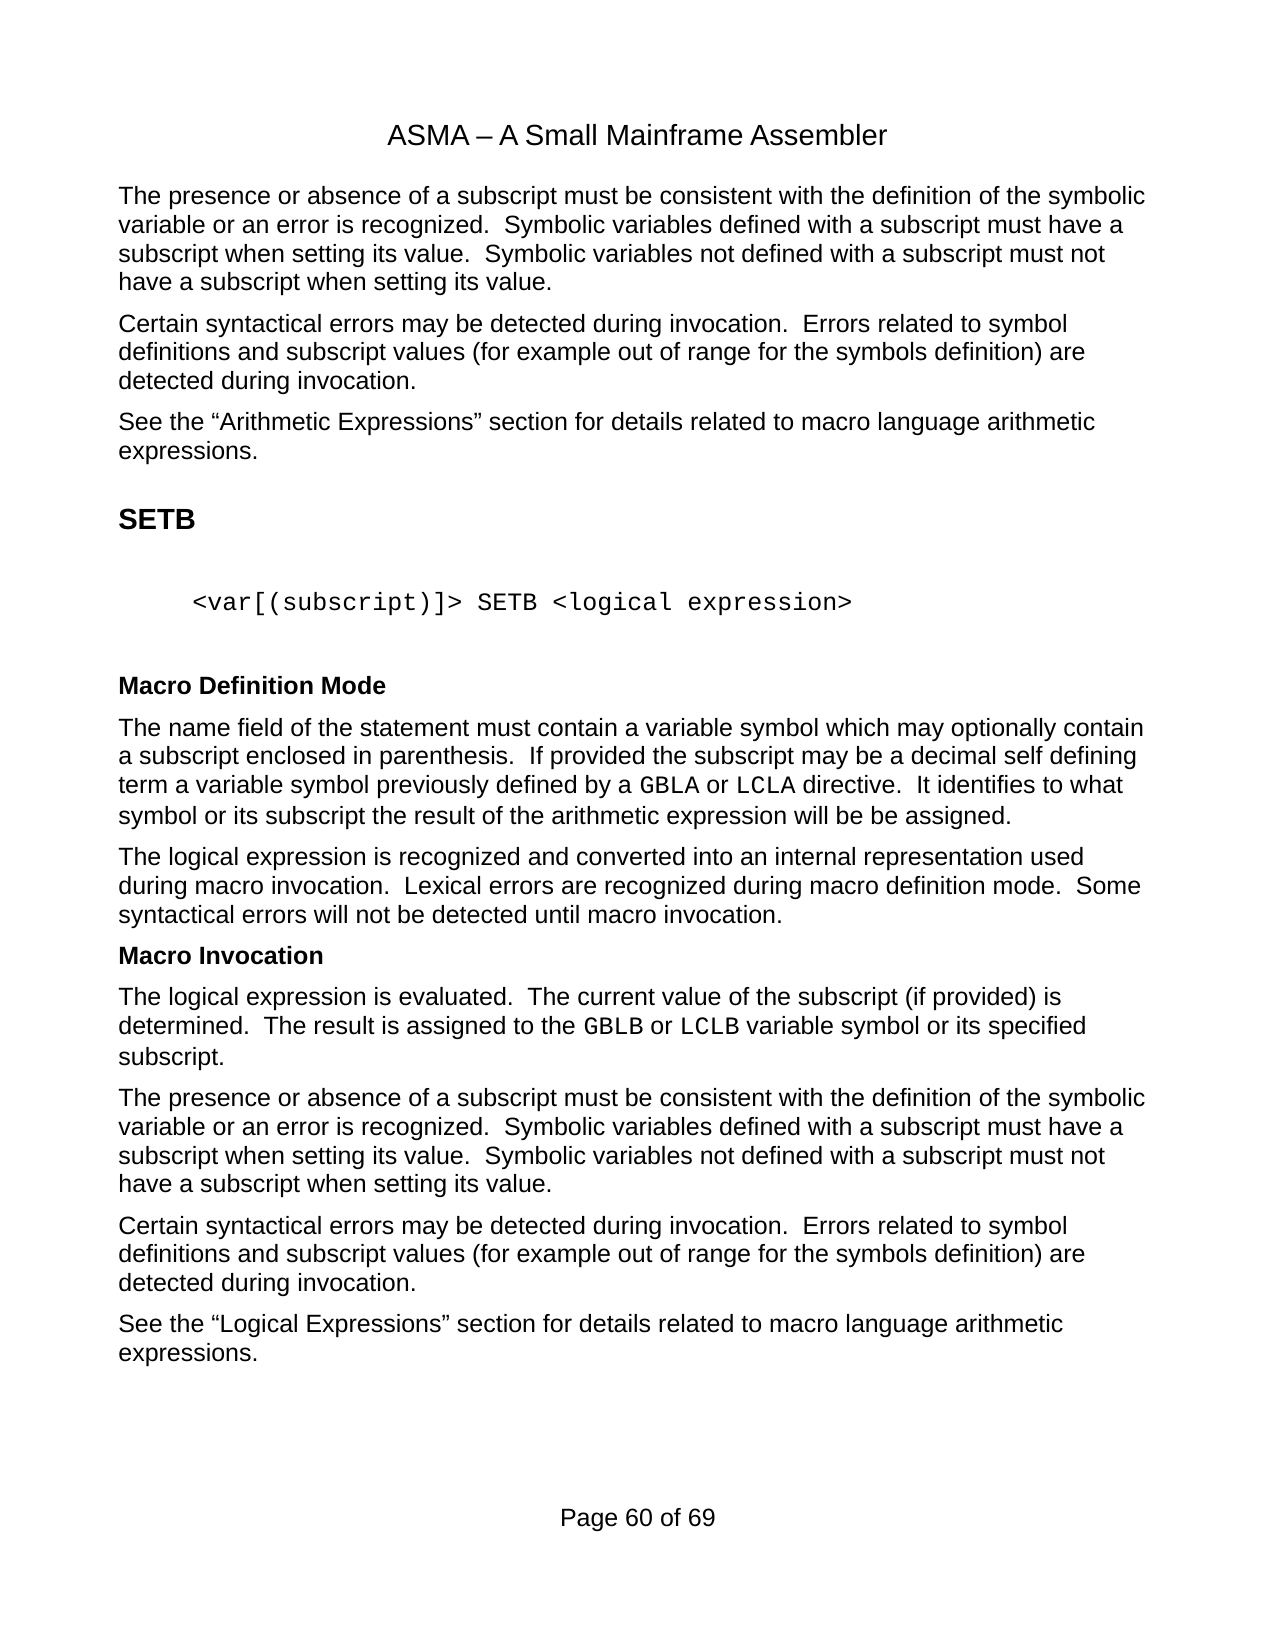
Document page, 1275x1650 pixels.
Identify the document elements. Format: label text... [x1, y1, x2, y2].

text The presence or absence of a subscript must be consistent with the definition of the symbolic variable or an error is recognized. Symbolic variables defined with a subscript must have a subscript when setting its value. Symbolic variables not defined with a subscript must not have a subscript when setting its value. [118, 181, 1157, 296]
text The logical expression is recognized and converted into an internal representation used during macro invocation. Lexical errors are recognized during macro definition mode. Some syntactical errors will not be detected until macro invocation. [118, 842, 1157, 928]
subtitle SETB [118, 502, 1157, 536]
text Macro Definition Mode [118, 671, 1157, 700]
text <var[(subscript)]> SETB <logical expression> [192, 590, 1157, 618]
text See the “Logical Expressions” section for details related to macro language arithmetic expressions. [118, 1309, 1157, 1367]
text Certain syntactical errors may be detected during invocation. Errors related to symbol definitions and subscript values (for example out of range for the symbols definition) are detected during invocation. [118, 1211, 1157, 1297]
text See the “Arithmetic Expressions” section for details related to macro language arithmetic expressions. [118, 407, 1157, 465]
text The logical expression is evaluated. The current value of the subscript (if provided) is determined. The result is assigned to the GBLB or LCLB variable symbol or its specified subscript. [118, 982, 1157, 1071]
text Macro Invocation [118, 941, 1157, 970]
text The presence or absence of a subscript must be consistent with the definition of the symbolic variable or an error is recognized. Symbolic variables defined with a subscript must have a subscript when setting its value. Symbolic variables not defined with a subscript must not have a subscript when setting its value. [118, 1083, 1157, 1198]
text Certain syntactical errors may be detected during invocation. Errors related to symbol definitions and subscript values (for example out of range for the symbols definition) are detected during invocation. [118, 309, 1157, 395]
text The name field of the statement must contain a variable symbol which may optionally contain a subscript enclosed in parenthesis. If provided the subscript may be a decimal self defining term a variable symbol previously defined by a GBLA or LCLA directive. It identifies to what symbol or its subscript the result of the arithmetic expression will be be assigned. [118, 713, 1157, 830]
